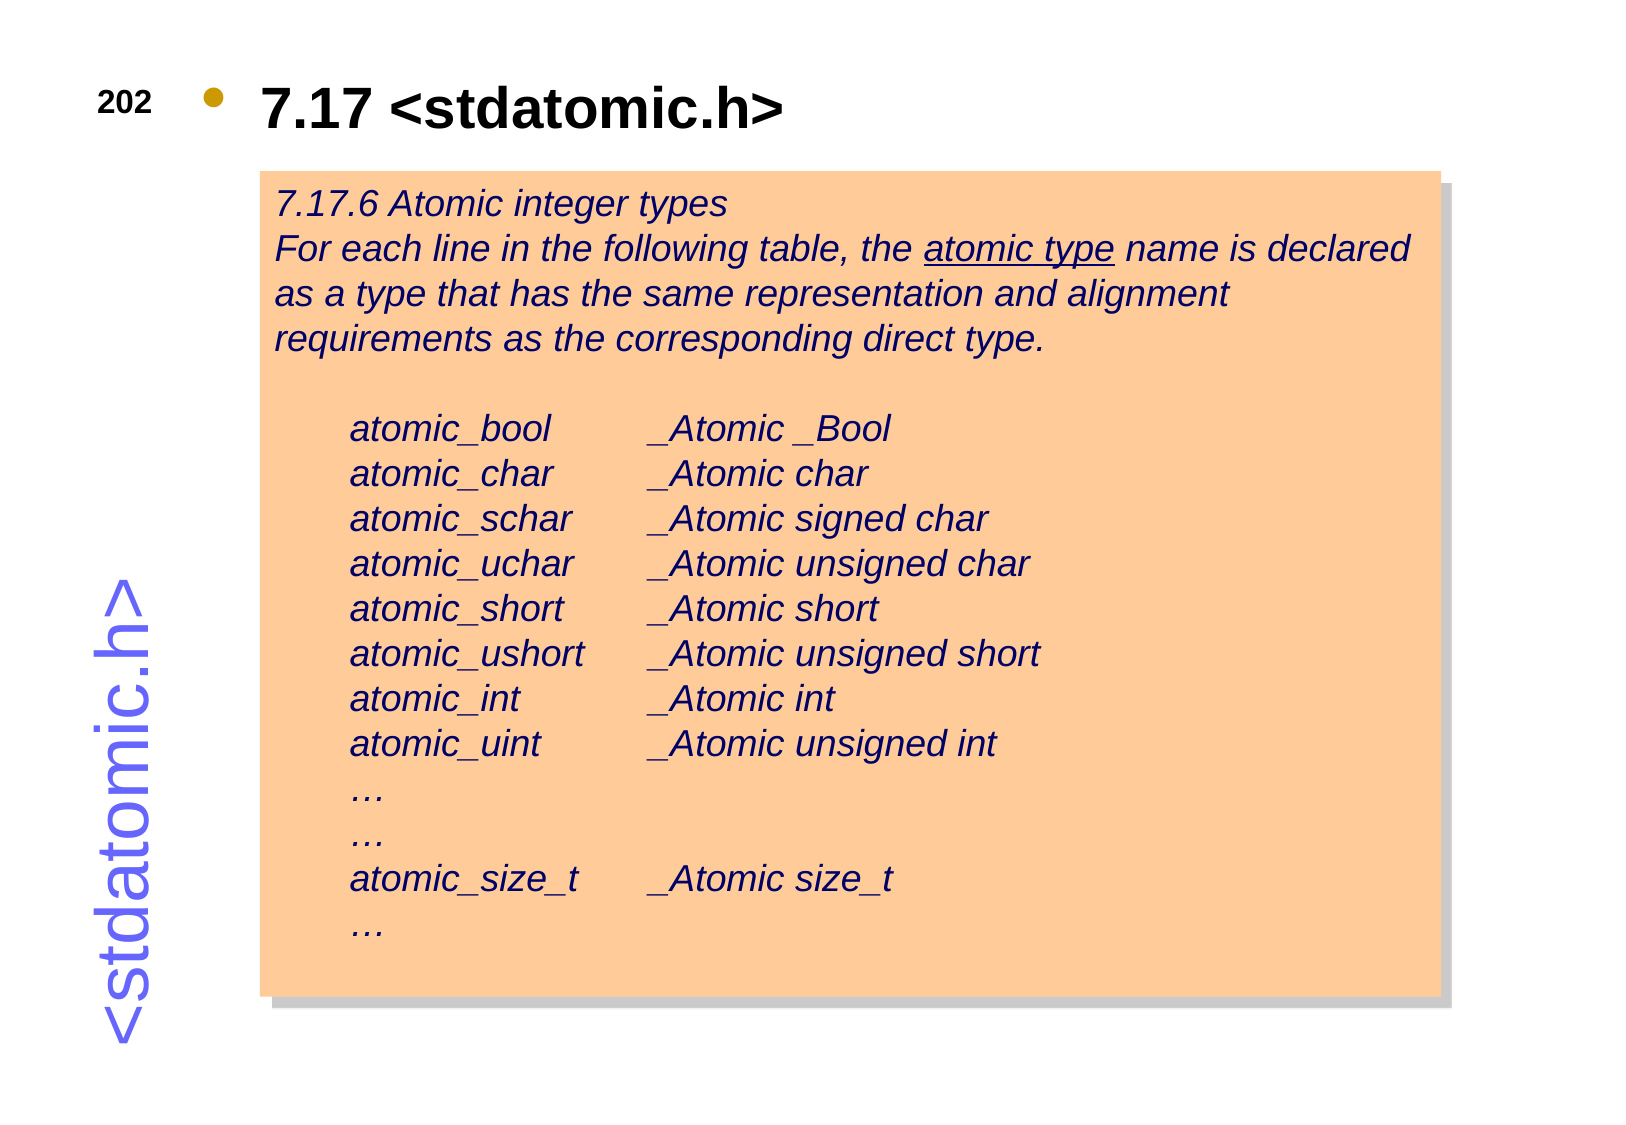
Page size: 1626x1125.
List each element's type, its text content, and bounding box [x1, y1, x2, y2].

text_box 7.17.6 Atomic integer types For each line in the following table, the atomic type name is declared as a type that has the same representation and alignment requirements as the corresponding direct type. atomic_bool _Atomic _Bool atomic_char _Atomic char atomic_schar _Atomic signed char atomic_uchar _Atomic unsigned char atomic_short _Atomic short atomic_ushort _Atomic unsigned short atomic_int _Atomic int atomic_uint _Atomic unsigned int … … atomic_size_t _Atomic size_t … [259, 171, 1442, 997]
list 7.17 <stdatomic.h> [188, 62, 1477, 1063]
title [21, 29, 217, 1063]
